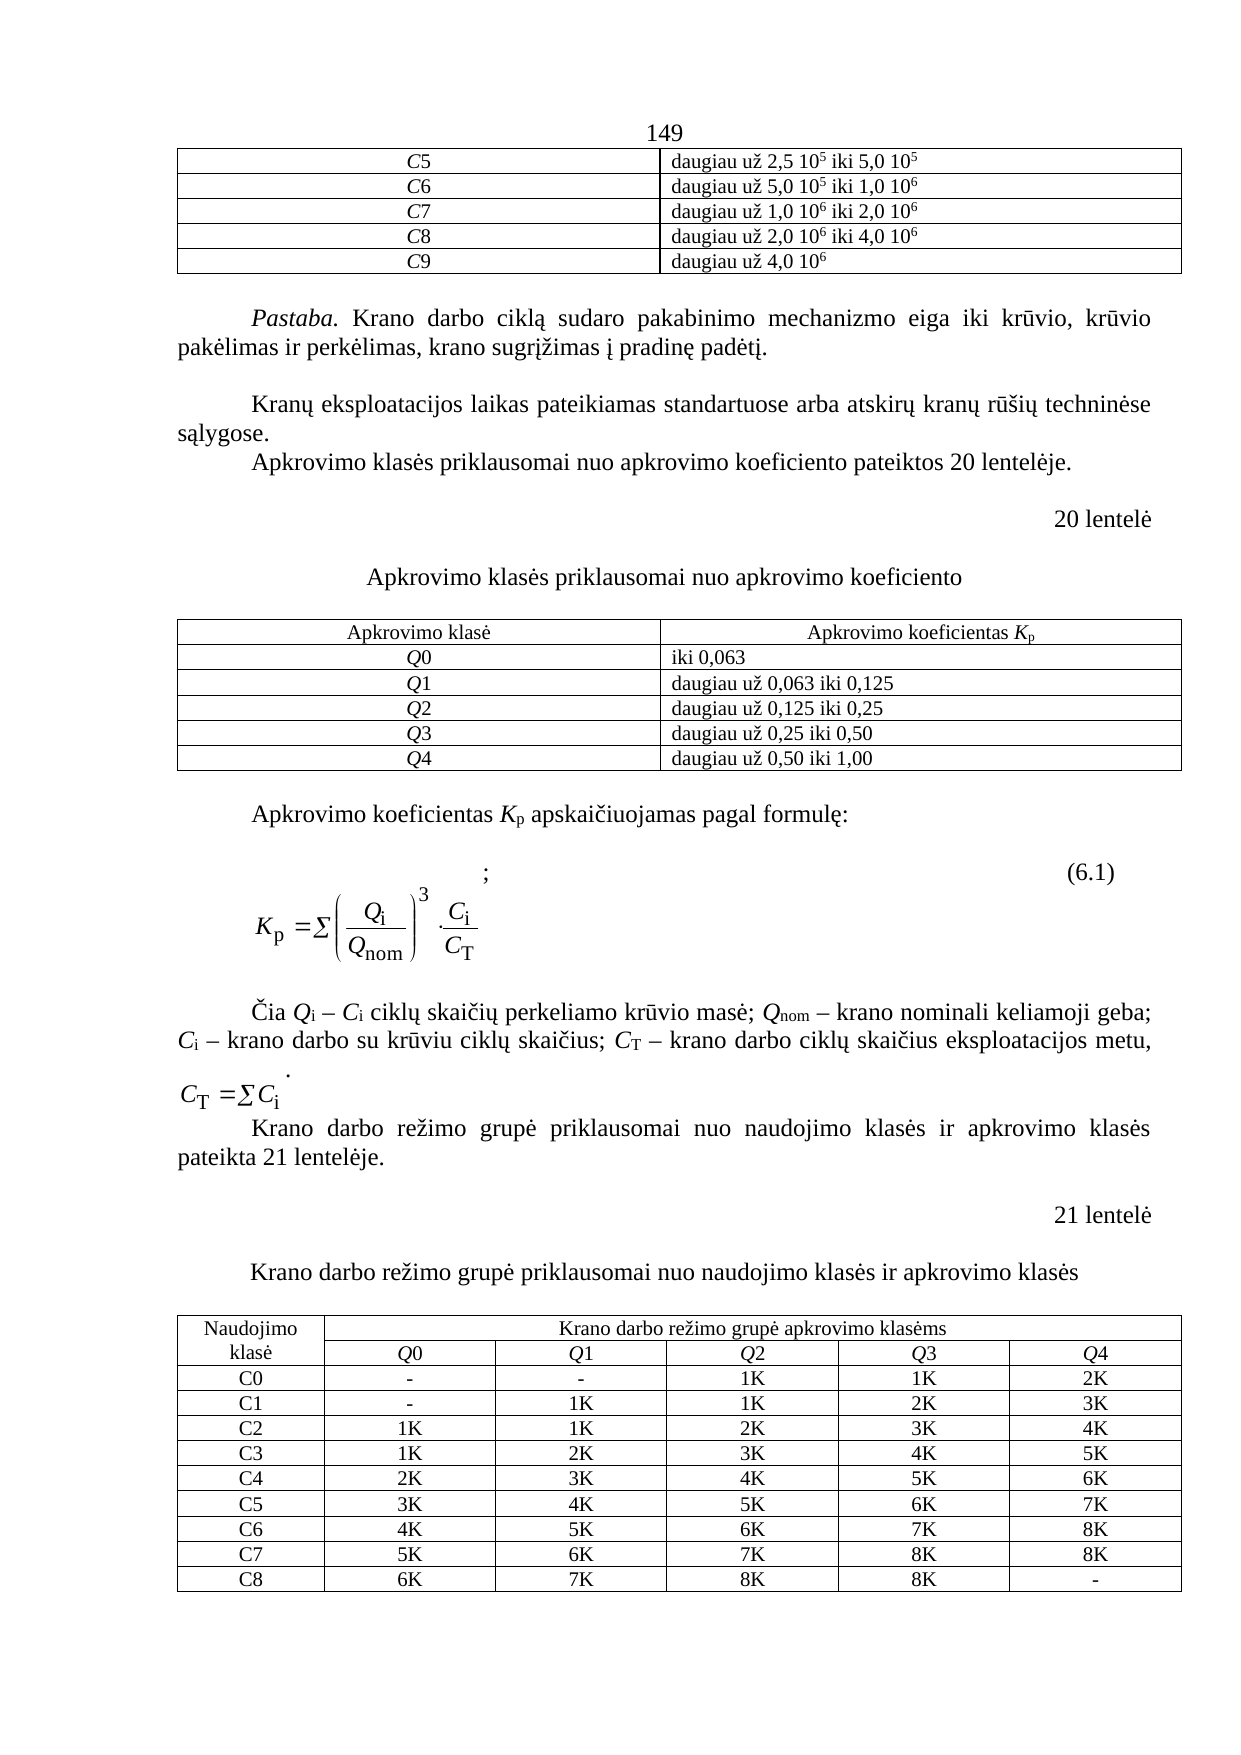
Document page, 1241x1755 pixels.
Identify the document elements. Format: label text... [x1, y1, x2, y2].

table_cell 6K [839, 1491, 1009, 1516]
table_cell 2K [496, 1441, 666, 1465]
table_cell 8K [839, 1567, 1009, 1591]
table_cell 5K [1010, 1441, 1181, 1465]
table_cell Q4 [178, 746, 660, 770]
table_cell C5 [178, 1491, 324, 1516]
table_cell 5K [667, 1491, 838, 1516]
table_cell 8K [1010, 1517, 1181, 1541]
table_cell Q3 [178, 721, 660, 745]
table_cell 3K [496, 1466, 666, 1490]
table_header Apkrovimo koeficientas Kp [661, 620, 1181, 644]
table_cell C2 [178, 1416, 324, 1440]
text Krano darbo režimo grupė priklausomai nuo naudojimo klasės ir apkrovimo klasės [177, 1257, 1152, 1286]
table_cell 4K [667, 1466, 838, 1490]
table_cell 6K [496, 1542, 666, 1566]
table_header Naudojimo klasė [178, 1316, 324, 1365]
text 20 lentelė [177, 504, 1152, 533]
table_cell 1K [496, 1416, 666, 1440]
table_cell daugiau už 2,5 105 iki 5,0 105 [661, 149, 1181, 173]
table_cell 6K [325, 1567, 495, 1591]
table_cell 8K [839, 1542, 1009, 1566]
table_cell 3K [325, 1491, 495, 1516]
table_cell 1K [496, 1391, 666, 1415]
table_cell 4K [1010, 1416, 1181, 1440]
table_cell - [325, 1391, 495, 1415]
table_cell C7 [178, 1542, 324, 1566]
text Krano darbo režimo grupė priklausomai nuo naudojimo klasės ir apkrovimo klasės pateikta 21 lentelėje. [177, 1113, 1152, 1171]
table_cell 3K [839, 1416, 1009, 1440]
table_cell C6 [178, 174, 659, 198]
text Pastaba. Krano darbo ciklą sudaro pakabinimo mechanizmo eiga iki krūvio, krūvio pakėlimas ir perkėlimas, krano sugrįžimas į pradinę padėtį. [177, 303, 1152, 360]
table_cell C4 [178, 1466, 324, 1490]
table_cell C7 [178, 199, 659, 223]
table_cell C5 [178, 149, 659, 173]
table_header Krano darbo režimo grupė apkrovimo klasėms [325, 1316, 1181, 1340]
table_cell daugiau už 4,0 106 [661, 249, 1181, 273]
table_cell 1K [667, 1366, 838, 1390]
table_cell Q4 [1010, 1341, 1181, 1365]
table_cell 7K [839, 1517, 1009, 1541]
table_cell 4K [839, 1441, 1009, 1465]
table_cell daugiau už 1,0 106 iki 2,0 106 [661, 199, 1181, 223]
table_cell 2K [667, 1416, 838, 1440]
table_cell 1K [325, 1441, 495, 1465]
table_cell 4K [325, 1517, 495, 1541]
text ; (6.1) [177, 857, 1152, 968]
table_cell 7K [667, 1542, 838, 1566]
table_cell C9 [178, 249, 659, 273]
text Kranų eksploatacijos laikas pateikiamas standartuose arba atskirų kranų rūšių techninėse sąlygose. [177, 389, 1152, 447]
table_cell C1 [178, 1391, 324, 1415]
table_cell 5K [496, 1517, 666, 1541]
table_cell daugiau už 2,0 106 iki 4,0 106 [661, 224, 1181, 248]
table_cell Q2 [178, 696, 660, 719]
table_cell C3 [178, 1441, 324, 1465]
table_cell 5K [839, 1466, 1009, 1490]
text 21 lentelė [177, 1200, 1152, 1228]
table_cell 3K [1010, 1391, 1181, 1415]
text Apkrovimo koeficientas Kp apskaičiuojamas pagal formulę: [177, 799, 1152, 828]
table_cell C6 [178, 1517, 324, 1541]
table_cell C8 [178, 224, 659, 248]
table_cell 5K [325, 1542, 495, 1566]
table_cell 6K [1010, 1466, 1181, 1490]
table_cell 3K [667, 1441, 838, 1465]
table_cell 8K [1010, 1542, 1181, 1566]
table_cell 2K [325, 1466, 495, 1490]
table_cell - [1010, 1567, 1181, 1591]
table_cell C0 [178, 1366, 324, 1390]
table_cell Q1 [178, 670, 660, 694]
table_cell Q0 [325, 1341, 495, 1365]
table_cell daugiau už 0,063 iki 0,125 [661, 670, 1181, 694]
table_cell - [325, 1366, 495, 1390]
table_cell 7K [496, 1567, 666, 1591]
table_cell daugiau už 5,0 105 iki 1,0 106 [661, 174, 1181, 198]
table_cell 8K [667, 1567, 838, 1591]
table_cell 1K [325, 1416, 495, 1440]
table_cell 2K [839, 1391, 1009, 1415]
table_cell 6K [667, 1517, 838, 1541]
table_cell C8 [178, 1567, 324, 1591]
text Apkrovimo klasės priklausomai nuo apkrovimo koeficiento [177, 562, 1152, 590]
table_cell Q2 [667, 1341, 838, 1365]
table_cell 2K [1010, 1366, 1181, 1390]
table_cell daugiau už 0,25 iki 0,50 [661, 721, 1181, 745]
table_header Apkrovimo klasė [178, 620, 660, 644]
table_cell - [496, 1366, 666, 1390]
table_cell 1K [667, 1391, 838, 1415]
table_cell Q3 [839, 1341, 1009, 1365]
table_cell 7K [1010, 1491, 1181, 1516]
text Čia Qi – Ci ciklų skaičių perkeliamo krūvio masė; Qnom – krano nominali keliamoji geba; Ci – krano darbo su krūviu ciklų skaičius; CT – krano darbo ciklų skaičius eksploatacijos metu, . [177, 997, 1152, 1113]
table_cell iki 0,063 [661, 645, 1181, 669]
table_cell Q0 [178, 645, 660, 669]
table_cell 1K [839, 1366, 1009, 1390]
table_cell Q1 [496, 1341, 666, 1365]
table_cell daugiau už 0,125 iki 0,25 [661, 696, 1181, 719]
text Apkrovimo klasės priklausomai nuo apkrovimo koeficiento pateiktos 20 lentelėje. [177, 447, 1152, 475]
table_cell 4K [496, 1491, 666, 1516]
table_cell daugiau už 0,50 iki 1,00 [661, 746, 1181, 770]
